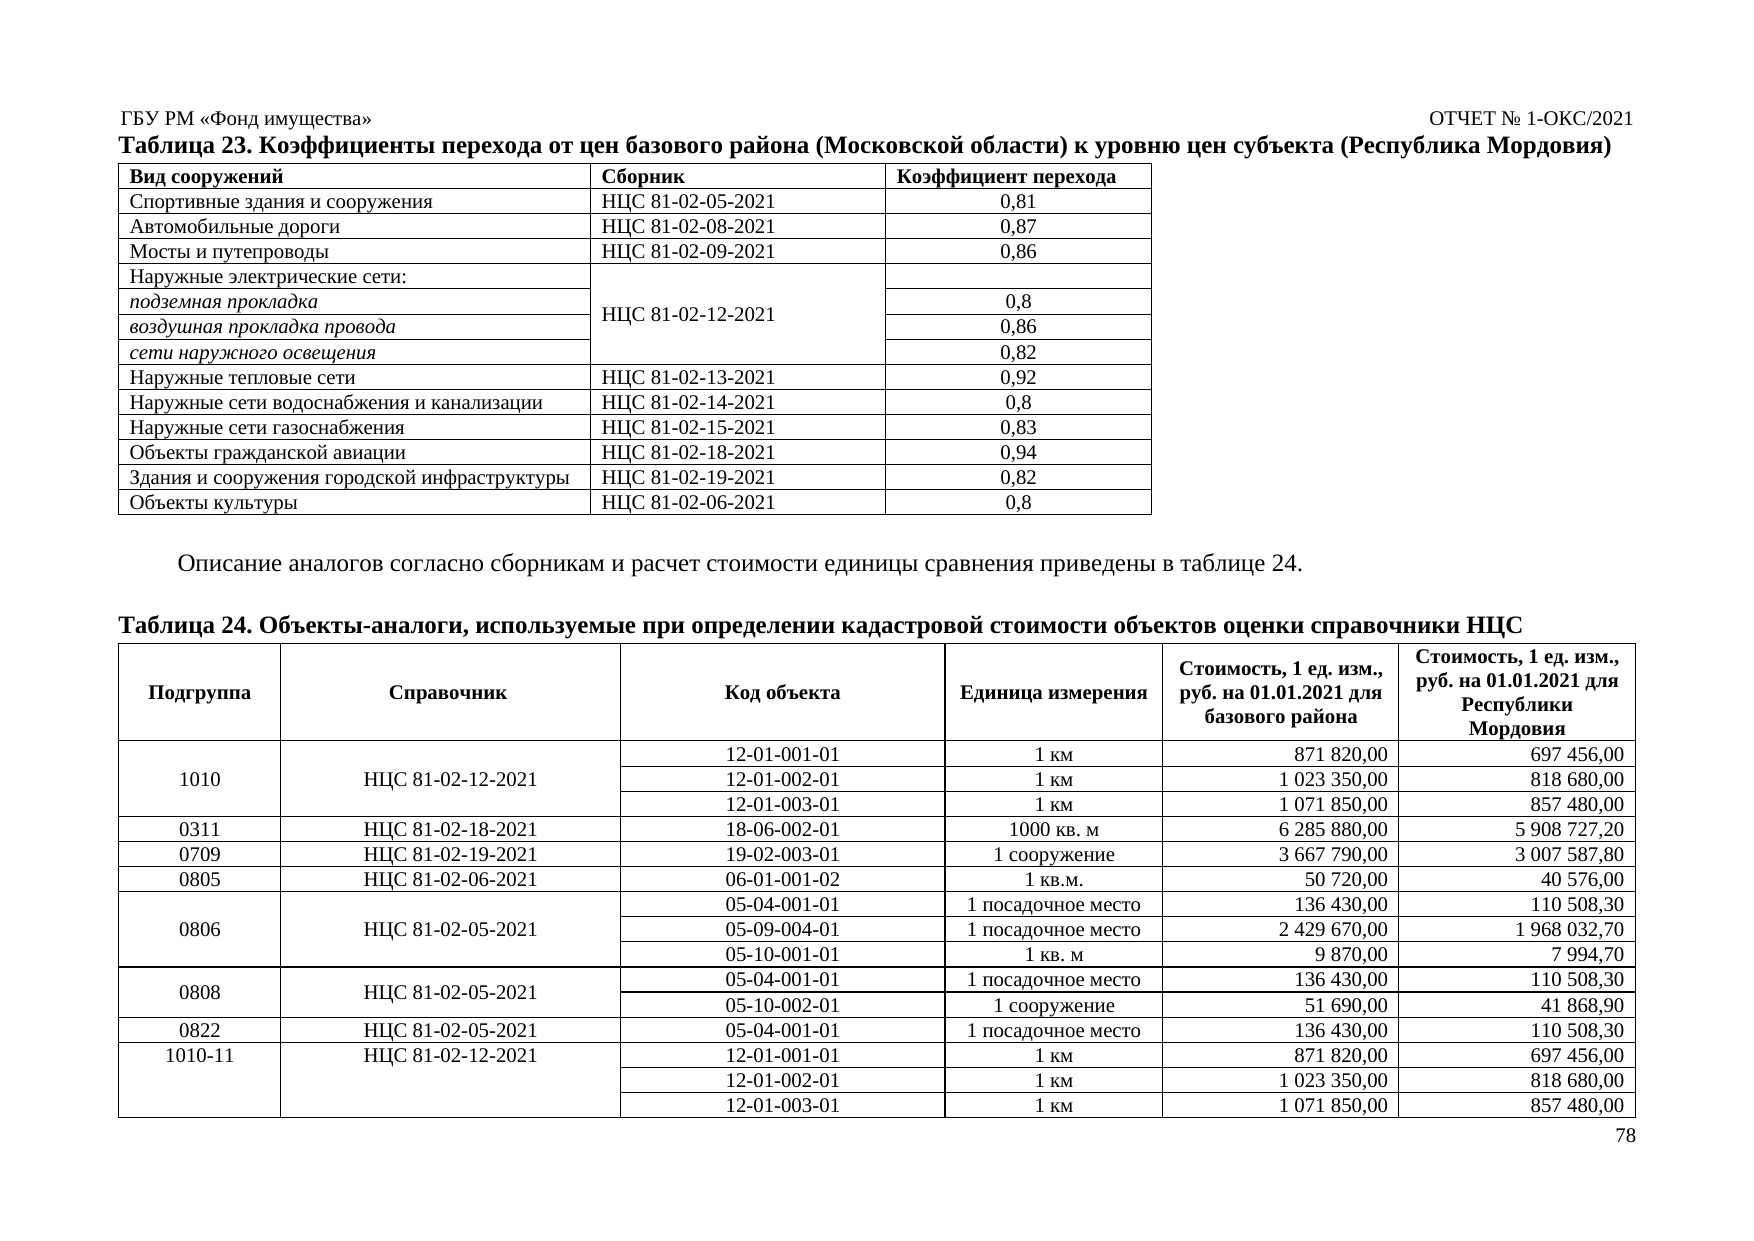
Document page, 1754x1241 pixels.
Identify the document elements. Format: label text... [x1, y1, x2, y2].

table_cell 0,86 [886, 239, 1151, 263]
table_cell НЦС 81-02-09-2021 [591, 239, 885, 263]
table_cell 0,8 [886, 289, 1151, 313]
table_cell НЦС 81-02-19-2021 [281, 842, 620, 866]
table_cell 1010-11 [119, 1043, 280, 1117]
table_cell НЦС 81-02-05-2021 [591, 189, 885, 213]
table_cell 0709 [119, 842, 280, 866]
table_cell 110 508,30 [1399, 892, 1635, 916]
table_cell Наружные тепловые сети [119, 365, 590, 389]
table_cell 0808 [119, 968, 280, 1017]
table_cell 6 285 880,00 [1163, 817, 1398, 841]
table_cell 857 480,00 [1399, 1093, 1635, 1117]
table_cell НЦС 81-02-05-2021 [281, 968, 620, 1017]
table_cell 05-09-004-01 [621, 917, 944, 941]
table_cell 1 071 850,00 [1163, 1093, 1398, 1117]
table_cell 05-04-001-01 [621, 968, 944, 991]
table_cell Объекты культуры [119, 490, 590, 514]
table_cell Объекты гражданской авиации [119, 440, 590, 464]
table_header Коэффициент перехода [886, 164, 1151, 188]
table_cell 51 690,00 [1163, 993, 1398, 1017]
table_cell 818 680,00 [1399, 767, 1635, 791]
table_cell 857 480,00 [1399, 792, 1635, 816]
table_cell 1 км [946, 767, 1162, 791]
table_cell НЦС 81-02-18-2021 [591, 440, 885, 464]
table_cell 0,82 [886, 340, 1151, 364]
table_cell 2 429 670,00 [1163, 917, 1398, 941]
table_cell 7 994,70 [1399, 942, 1635, 966]
table_cell 18-06-002-01 [621, 817, 944, 841]
table_header Стоимость, 1 ед. изм., руб. на 01.01.2021 для базового района [1163, 644, 1398, 740]
table_cell 1 км [946, 1068, 1162, 1092]
table_cell 9 870,00 [1163, 942, 1398, 966]
table_cell 40 576,00 [1399, 867, 1635, 891]
table_cell 12-01-002-01 [621, 1068, 944, 1092]
table_cell НЦС 81-02-19-2021 [591, 465, 885, 489]
table_cell 1 посадочное место [946, 1018, 1162, 1042]
table_cell 1010 [119, 741, 280, 816]
table_cell 19-02-003-01 [621, 842, 944, 866]
table_cell 0,87 [886, 214, 1151, 238]
table_cell 1 посадочное место [946, 892, 1162, 916]
table_cell 06-01-001-02 [621, 867, 944, 891]
table_cell Наружные электрические сети: [119, 264, 590, 288]
table_cell НЦС 81-02-05-2021 [281, 1018, 620, 1042]
table_cell 05-10-001-01 [621, 942, 944, 966]
table_cell 0,81 [886, 189, 1151, 213]
table_cell 41 868,90 [1399, 993, 1635, 1017]
table_header Подгруппа [119, 644, 280, 740]
table_cell 697 456,00 [1399, 1043, 1635, 1067]
table_cell 110 508,30 [1399, 968, 1635, 991]
table_cell 1 сооружение [946, 993, 1162, 1017]
table_cell 0,82 [886, 465, 1151, 489]
table_cell 50 720,00 [1163, 867, 1398, 891]
text Таблица 24. Объекты-аналоги, используемые при определении кадастровой стоимости объектов оценки справочники НЦС [118, 610, 1636, 639]
table_cell 871 820,00 [1163, 741, 1398, 766]
table_cell воздушная прокладка провода [119, 315, 590, 338]
table_cell [886, 264, 1151, 288]
table_cell 3 667 790,00 [1163, 842, 1398, 866]
table_cell 1 968 032,70 [1399, 917, 1635, 941]
table_cell 0,94 [886, 440, 1151, 464]
table_header Справочник [281, 644, 620, 740]
table_cell сети наружного освещения [119, 340, 590, 364]
table_cell 0,86 [886, 315, 1151, 338]
table_header Код объекта [621, 644, 944, 740]
table_cell 05-04-001-01 [621, 892, 944, 916]
table_cell 1 071 850,00 [1163, 792, 1398, 816]
table_cell 1 км [946, 741, 1162, 766]
table_cell 1 посадочное место [946, 917, 1162, 941]
table_header Стоимость, 1 ед. изм., руб. на 01.01.2021 для Республики Мордовия [1399, 644, 1635, 740]
table_cell 0806 [119, 892, 280, 966]
table_cell 12-01-003-01 [621, 792, 944, 816]
table_header Сборник [591, 164, 885, 188]
table_cell подземная прокладка [119, 289, 590, 313]
text Описание аналогов согласно сборникам и расчет стоимости единицы сравнения приведены в таблице 24. [118, 548, 1636, 577]
table_cell 3 007 587,80 [1399, 842, 1635, 866]
table_cell НЦС 81-02-13-2021 [591, 365, 885, 389]
table_cell 1 посадочное место [946, 968, 1162, 991]
table_cell 697 456,00 [1399, 741, 1635, 766]
table_cell 05-04-001-01 [621, 1018, 944, 1042]
table_cell 0822 [119, 1018, 280, 1042]
table_cell 1 кв. м [946, 942, 1162, 966]
table_cell НЦС 81-02-08-2021 [591, 214, 885, 238]
table_cell НЦС 81-02-15-2021 [591, 415, 885, 439]
text Таблица 23. Коэффициенты перехода от цен базового района (Московской области) к уровню цен субъекта (Республика Мордовия) [118, 130, 1636, 158]
table_cell 136 430,00 [1163, 968, 1398, 991]
table_header Единица измерения [946, 644, 1162, 740]
table_cell 0,83 [886, 415, 1151, 439]
table_cell 0,8 [886, 390, 1151, 414]
table_cell Мосты и путепроводы [119, 239, 590, 263]
table_cell 12-01-003-01 [621, 1093, 944, 1117]
table_cell 136 430,00 [1163, 1018, 1398, 1042]
table_cell НЦС 81-02-12-2021 [591, 264, 885, 364]
table_cell 12-01-002-01 [621, 767, 944, 791]
table_cell НЦС 81-02-18-2021 [281, 817, 620, 841]
table_cell 05-10-002-01 [621, 993, 944, 1017]
table_cell 1 км [946, 792, 1162, 816]
table_cell 12-01-001-01 [621, 1043, 944, 1067]
table_cell 12-01-001-01 [621, 741, 944, 766]
table_cell Здания и сооружения городской инфраструктуры [119, 465, 590, 489]
table_cell 0,8 [886, 490, 1151, 514]
table_cell НЦС 81-02-12-2021 [281, 741, 620, 816]
table_cell 871 820,00 [1163, 1043, 1398, 1067]
table_cell НЦС 81-02-14-2021 [591, 390, 885, 414]
table_cell 0805 [119, 867, 280, 891]
table_cell 0311 [119, 817, 280, 841]
table_cell 1 км [946, 1043, 1162, 1067]
table_cell 1 023 350,00 [1163, 1068, 1398, 1092]
table_cell НЦС 81-02-12-2021 [281, 1043, 620, 1117]
table_cell НЦС 81-02-06-2021 [591, 490, 885, 514]
table_cell 1 кв.м. [946, 867, 1162, 891]
table_cell 136 430,00 [1163, 892, 1398, 916]
table_cell Наружные сети газоснабжения [119, 415, 590, 439]
table_cell 1 023 350,00 [1163, 767, 1398, 791]
table_cell 818 680,00 [1399, 1068, 1635, 1092]
table_cell 1000 кв. м [946, 817, 1162, 841]
table_cell Наружные сети водоснабжения и канализации [119, 390, 590, 414]
table_cell НЦС 81-02-06-2021 [281, 867, 620, 891]
table_cell 1 сооружение [946, 842, 1162, 866]
table_cell 110 508,30 [1399, 1018, 1635, 1042]
table_header Вид сооружений [119, 164, 590, 188]
table_cell Спортивные здания и сооружения [119, 189, 590, 213]
table_cell 0,92 [886, 365, 1151, 389]
table_cell 5 908 727,20 [1399, 817, 1635, 841]
table_cell Автомобильные дороги [119, 214, 590, 238]
table_cell 1 км [946, 1093, 1162, 1117]
table_cell НЦС 81-02-05-2021 [281, 892, 620, 966]
